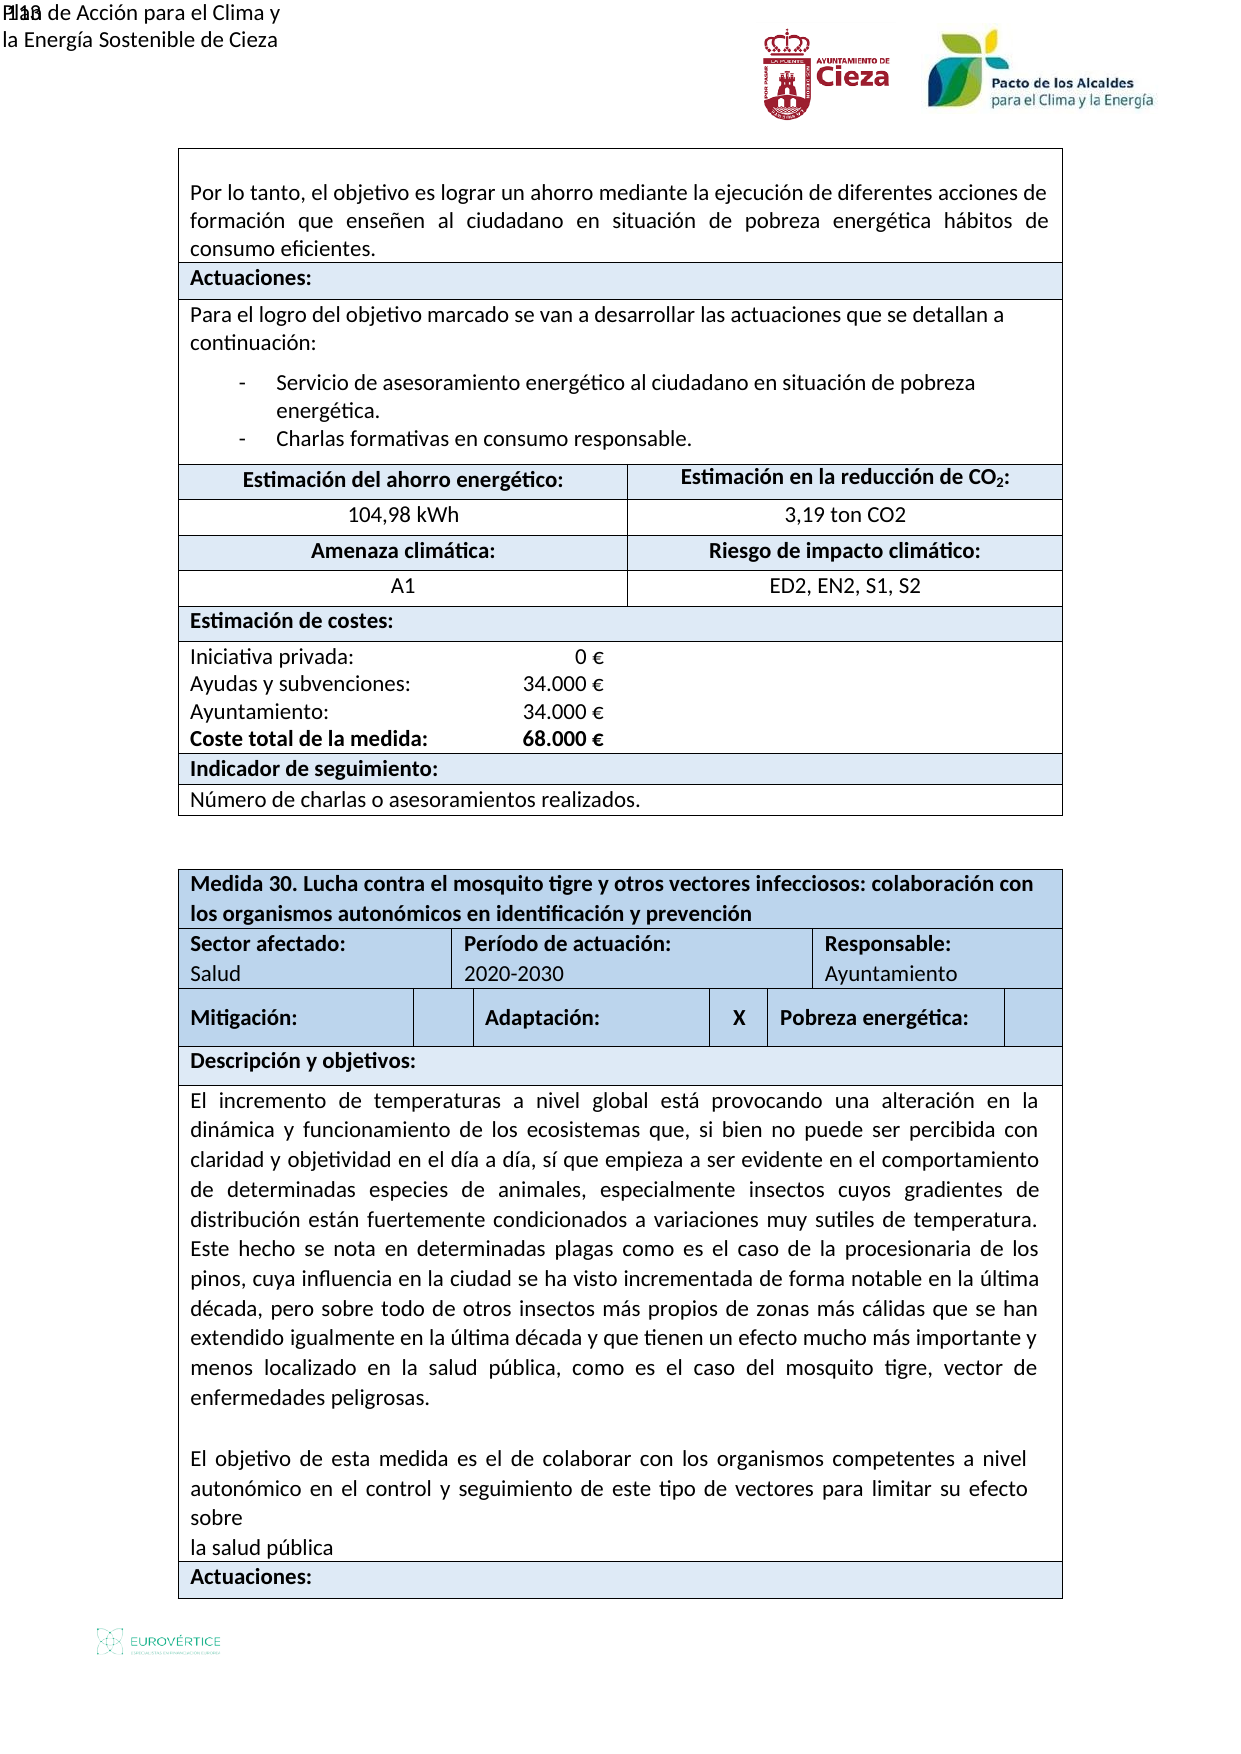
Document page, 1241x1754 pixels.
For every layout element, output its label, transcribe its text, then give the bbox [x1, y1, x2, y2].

table_cell Número de charlas o asesoramientos realizados. [179, 785, 1062, 815]
table_cell Indicador de seguimiento: [179, 754, 1062, 784]
table_cell Responsable: Ayuntamiento [813, 929, 1062, 988]
table_cell [414, 989, 473, 1046]
table_header Por lo tanto, el objetivo es lograr un ahorro mediante la ejecución de diferentes acciones de formación que enseñen al ciudadano en situación de pobreza energética hábitos de consumo eficientes. [179, 149, 1062, 262]
table_cell Período de actuación: 2020-2030 [452, 929, 812, 988]
picture [96, 1628, 221, 1655]
table_cell Para el logro del objetivo marcado se van a desarrollar las actuaciones que se detallan a continuación: Servicio de asesoramiento energético al ciudadano en situación de pobreza energética. Charlas formativas en consumo responsable. [179, 300, 1062, 464]
table_cell El incremento de temperaturas a nivel global está provocando una alteración en la dinámica y funcionamiento de los ecosistemas que, si bien no puede ser percibida con claridad y objetividad en el día a día, sí que empieza a ser evidente en el comportamiento de determinadas especies de animales, especialmente insectos cuyos gradientes de distribución están fuertemente condicionados a variaciones muy sutiles de temperatura. Este hecho se nota en determinadas plagas como es el caso de la procesionaria de los pinos, cuya influencia en la ciudad se ha visto incrementada de forma notable en la última década, pero sobre todo de otros insectos más propios de zonas más cálidas que se han extendido igualmente en la última década y que tienen un efecto mucho más importante y menos localizado en la salud pública, como es el caso del mosquito tigre, vector de enfermedades peligrosas. El objetivo de esta medida es el de colaborar con los organismos competentes a nivel autonómico en el control y seguimiento de este tipo de vectores para limitar su efecto sobre la salud pública [179, 1086, 1062, 1561]
table_cell ED2, EN2, S1, S2 [628, 571, 1062, 606]
table_cell 3,19 ton CO2 [628, 500, 1062, 535]
table_cell X [710, 989, 767, 1046]
table_cell Actuaciones: [179, 1562, 1062, 1598]
table_header Medida 30. Lucha contra el mosquito tigre y otros vectores infecciosos: colaboración con los organismos autonómicos en identificación y prevención [179, 870, 1062, 928]
table_cell Descripción y objetivos: [179, 1047, 1062, 1085]
table_cell 104,98 kWh [179, 500, 627, 535]
table_cell Pobreza energética: [768, 989, 1004, 1046]
table_cell Actuaciones: [179, 263, 1062, 299]
table_cell A1 [179, 571, 627, 606]
table_cell Estimación del ahorro energético: [179, 465, 627, 499]
table_cell Estimación en la reducción de CO2: [628, 465, 1062, 499]
table_cell Iniciativa privada: 0 € Ayudas y subvenciones: 34.000 € Ayuntamiento: 34.000 € Coste total de la medida: 68.000 € [179, 642, 1062, 753]
table_cell Amenaza climática: [179, 536, 627, 570]
table_cell Adaptación: [474, 989, 709, 1046]
table_cell Estimación de costes: [179, 607, 1062, 641]
table_cell Riesgo de impacto climático: [628, 536, 1062, 570]
table_cell Mitigación: [179, 989, 413, 1046]
table_cell Sector afectado: Salud [179, 929, 451, 988]
picture [921, 23, 1159, 114]
picture [755, 22, 897, 125]
table_cell [1005, 989, 1062, 1046]
